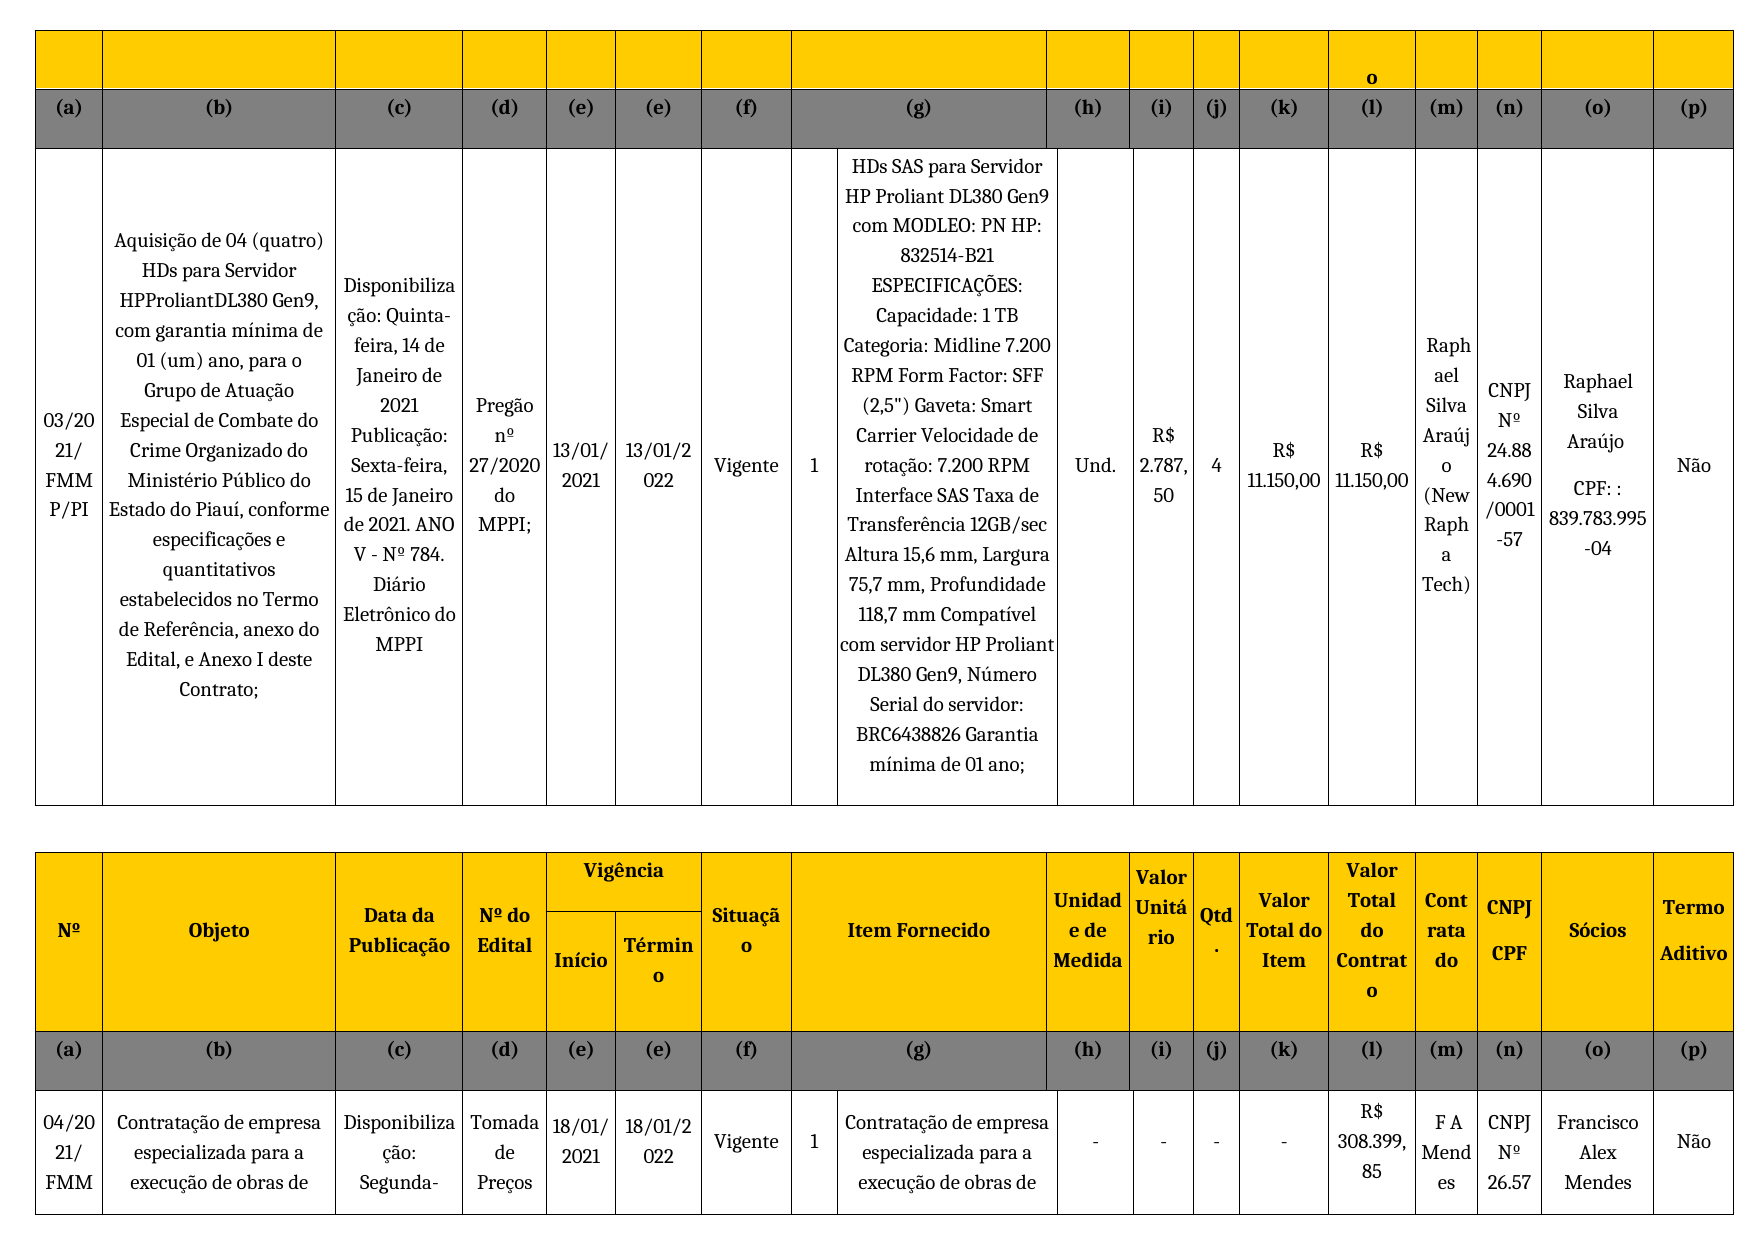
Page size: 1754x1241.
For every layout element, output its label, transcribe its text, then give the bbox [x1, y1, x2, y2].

table_cell Contratação de empresa especializada para a execução de obras de [838, 1091, 1057, 1214]
table_header Valor Unitário [1130, 853, 1193, 1031]
table_header [1416, 31, 1477, 88]
table_cell 18/01/2021 [547, 1091, 615, 1214]
table_header Sócios [1542, 853, 1653, 1031]
table_cell R$ 11.150,00 [1329, 149, 1415, 804]
table_cell Aquisição de 04 (quatro) HDs para Servidor HPProliantDL380 Gen9, com garantia mínima de 01 (um) ano, para o Grupo de Atuação Especial de Combate do Crime Organizado do Ministério Público do Estado do Piauí, conforme especificações e quantitativos estabelecidos no Termo de Referência, anexo do Edital, e Anexo I deste Contrato; [103, 149, 335, 804]
table_cell (e) [616, 1032, 701, 1090]
table_cell Raphael Silva Araújo CPF: : 839.783.995-04 [1542, 149, 1653, 804]
table_header Valor Total do Item [1240, 853, 1328, 1031]
table_cell (j) [1194, 90, 1239, 148]
table_cell F A Mendes [1416, 1091, 1477, 1214]
table_cell CNPJ Nº 26.57 [1478, 1091, 1541, 1214]
table_cell Und. [1058, 149, 1133, 804]
table_cell - [1134, 1091, 1193, 1214]
table_cell Francisco Alex Mendes [1542, 1091, 1653, 1214]
table_header [463, 31, 546, 88]
table_header [103, 31, 335, 88]
table_cell (c) [336, 1032, 462, 1090]
table_header Termo Aditivo [1654, 853, 1733, 1031]
table_cell CNPJ Nº 24.884.690/0001-57 [1478, 149, 1541, 804]
table_cell (j) [1194, 1032, 1239, 1090]
table_cell (n) [1478, 1032, 1541, 1090]
table_cell (l) [1329, 1032, 1415, 1090]
table_cell (o) [1542, 1032, 1653, 1090]
table_cell HDs SAS para Servidor HP Proliant DL380 Gen9 com MODLEO: PN HP: 832514-B21 ESPECIFICAÇÕES: Capacidade: 1 TB Categoria: Midline 7.200 RPM Form Factor: SFF (2,5") Gaveta: Smart Carrier Velocidade de rotação: 7.200 RPM Interface SAS Taxa de Transferência 12GB/sec Altura 15,6 mm, Largura 75,7 mm, Profundidade 118,7 mm Compatível com servidor HP Proliant DL380 Gen9, Número Serial do servidor: BRC6438826 Garantia mínima de 01 ano; [838, 149, 1057, 804]
table_cell (i) [1130, 90, 1193, 148]
table_cell 1 [792, 149, 837, 804]
table_cell (m) [1416, 1032, 1477, 1090]
table_cell (p) [1654, 90, 1733, 148]
table_header [1194, 31, 1239, 88]
table_header [1478, 31, 1541, 88]
table_cell 18/01/2022 [616, 1091, 701, 1214]
table_cell 04/2021/FMM [36, 1091, 102, 1214]
table_header [1240, 31, 1328, 88]
table_header Situação [702, 853, 791, 1031]
table_cell Vigente [702, 1091, 791, 1214]
table_header [702, 31, 791, 88]
table_cell (b) [103, 1032, 335, 1090]
table_cell Disponibilização: Segunda- [336, 1091, 462, 1214]
table_header Data da Publicação [336, 853, 462, 1031]
table_header [36, 31, 102, 88]
table_cell (a) [36, 90, 102, 148]
table_cell (l) [1329, 90, 1415, 148]
table_header [792, 31, 1046, 88]
table_header [1542, 31, 1653, 88]
table_cell (f) [702, 90, 791, 148]
table_cell (c) [336, 90, 462, 148]
table_header [1654, 31, 1733, 88]
table_header o [1329, 31, 1415, 88]
table_cell 13/01/2021 [547, 149, 615, 804]
table_cell (h) [1047, 90, 1129, 148]
table_cell (n) [1478, 90, 1541, 148]
table_cell Contratação de empresa especializada para a execução de obras de [103, 1091, 335, 1214]
table_cell Raphael Silva Araújo (New Rapha Tech) [1416, 149, 1477, 804]
table_cell (g) [792, 90, 1046, 148]
table_header Objeto [103, 853, 335, 1031]
table_cell (k) [1240, 90, 1328, 148]
table_cell (o) [1542, 90, 1653, 148]
table_cell Término [616, 912, 701, 1031]
table_cell (m) [1416, 90, 1477, 148]
table_cell - [1194, 1091, 1239, 1214]
table_header [336, 31, 462, 88]
table_cell (d) [463, 1032, 546, 1090]
table_cell (i) [1130, 1032, 1193, 1090]
table_cell (f) [702, 1032, 791, 1090]
table_header Nº do Edital [463, 853, 546, 1031]
table_cell (h) [1047, 1032, 1129, 1090]
table_header [1047, 31, 1129, 88]
table_cell Vigente [702, 149, 791, 804]
table_cell Pregão nº 27/2020 do MPPI; [463, 149, 546, 804]
table_header Unidade de Medida [1047, 853, 1129, 1031]
table_cell (e) [547, 90, 615, 148]
table_cell (d) [463, 90, 546, 148]
table_cell 13/01/2022 [616, 149, 701, 804]
table_cell Início [547, 912, 615, 1031]
table_cell 03/2021/FMMP/PI [36, 149, 102, 804]
table_header Nº [36, 853, 102, 1031]
table_cell R$ 2.787,50 [1134, 149, 1193, 804]
table_header CNPJ CPF [1478, 853, 1541, 1031]
table_cell (e) [616, 90, 701, 148]
table_cell (b) [103, 90, 335, 148]
table_header Qtd. [1194, 853, 1239, 1031]
table_cell R$ 11.150,00 [1240, 149, 1328, 804]
table_header Contratado [1416, 853, 1477, 1031]
table_cell Disponibilização: Quinta-feira, 14 de Janeiro de 2021 Publicação: Sexta-feira, 15 de Janeiro de 2021. ANO V - Nº 784. Diário Eletrônico do MPPI [336, 149, 462, 804]
table_header Vigência [547, 853, 701, 911]
table_header [1130, 31, 1193, 88]
table_cell Não [1654, 1091, 1733, 1214]
table_cell - [1240, 1091, 1328, 1214]
table_cell 4 [1194, 149, 1239, 804]
table_cell (g) [792, 1032, 1046, 1090]
table_cell - [1058, 1091, 1133, 1214]
table_cell (k) [1240, 1032, 1328, 1090]
table_cell R$ 308.399,85 [1329, 1091, 1415, 1214]
table_cell [547, 31, 615, 88]
table_cell (e) [547, 1032, 615, 1090]
table_header Item Fornecido [792, 853, 1046, 1031]
table_cell Não [1654, 149, 1733, 804]
table_cell 1 [792, 1091, 837, 1214]
table_cell (a) [36, 1032, 102, 1090]
table_cell [616, 31, 701, 88]
table_header Valor Total do Contrato [1329, 853, 1415, 1031]
table_cell Tomada de Preços [463, 1091, 546, 1214]
table_cell (p) [1654, 1032, 1733, 1090]
